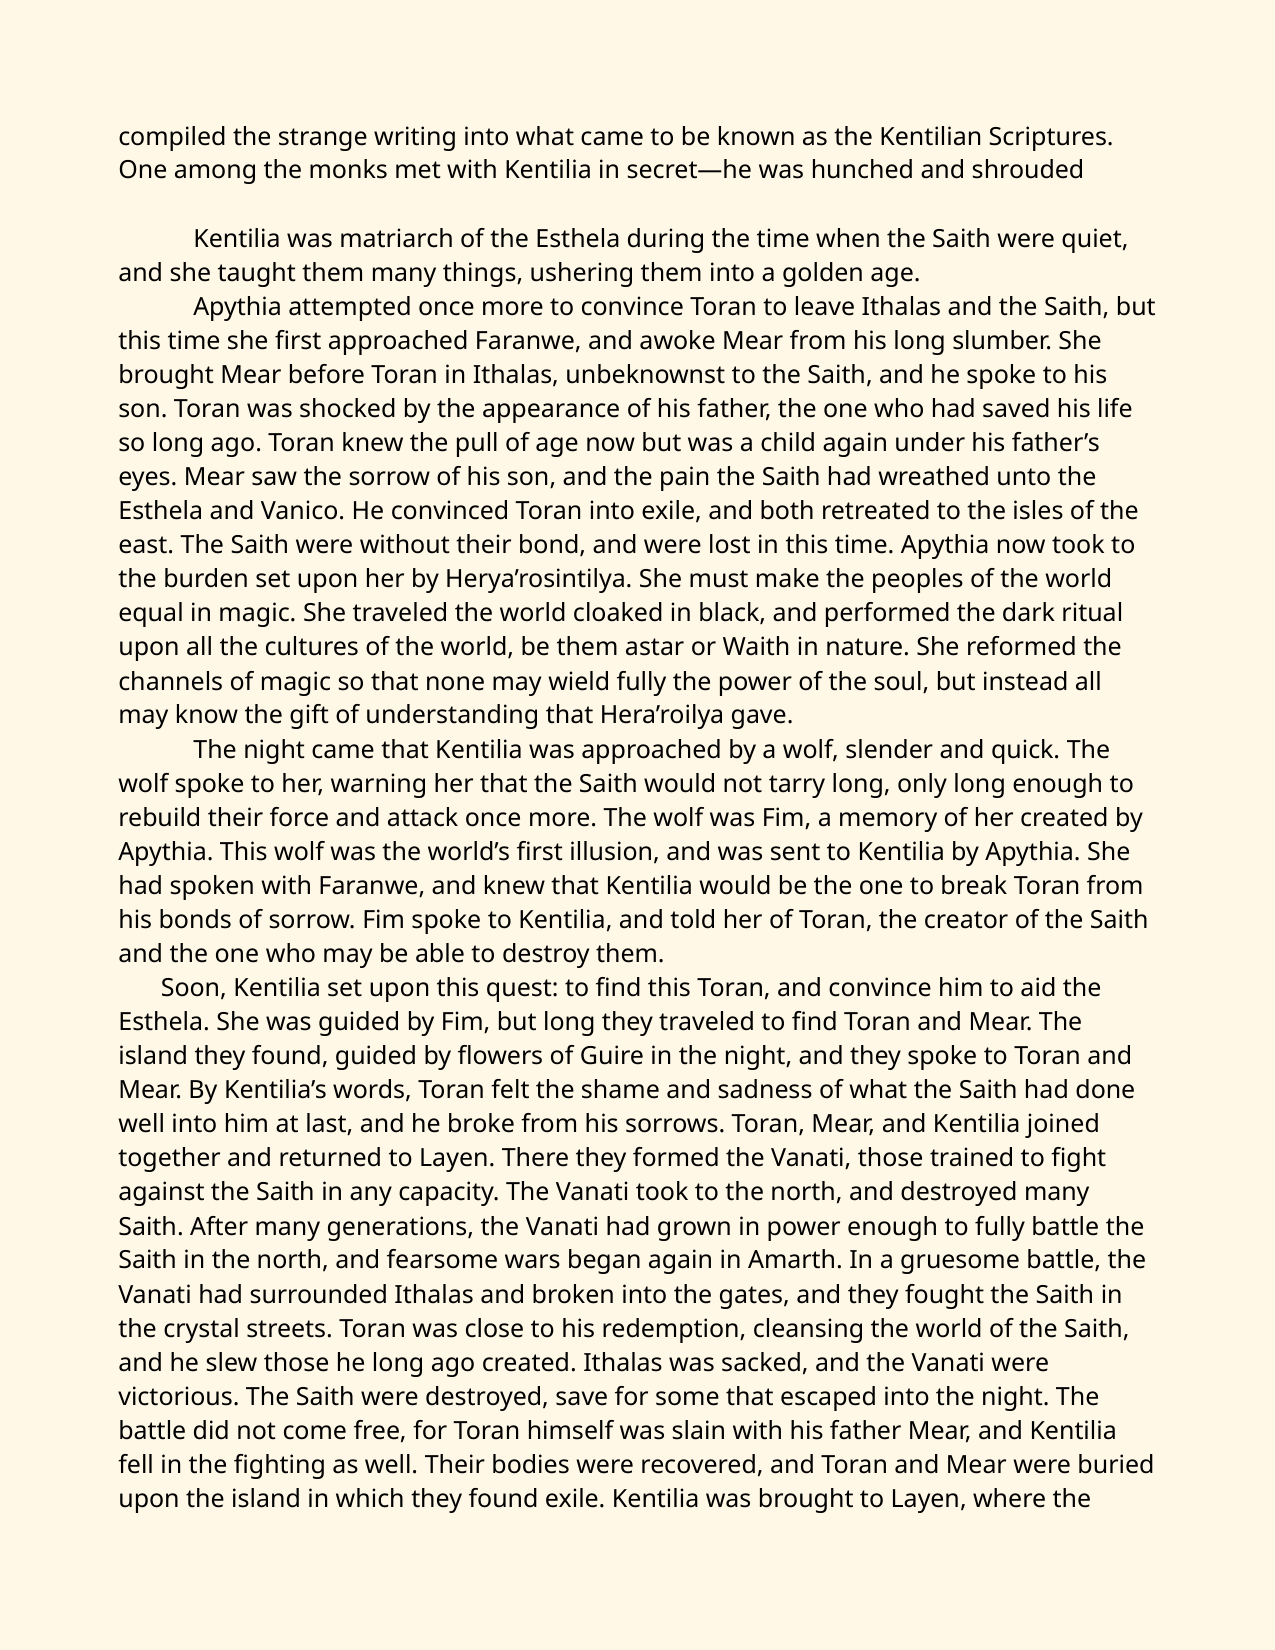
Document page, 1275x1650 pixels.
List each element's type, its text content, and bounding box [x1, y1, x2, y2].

text Apythia attempted once more to convince Toran to leave Ithalas and the Saith, but this time she first approached Faranwe, and awoke Mear from his long slumber. She brought Mear before Toran in Ithalas, unbeknownst to the Saith, and he spoke to his son. Toran was shocked by the appearance of his father, the one who had saved his life so long ago. Toran knew the pull of age now but was a child again under his father’s eyes. Mear saw the sorrow of his son, and the pain the Saith had wreathed unto the Esthela and Vanico. He convinced Toran into exile, and both retreated to the isles of the east. The Saith were without their bond, and were lost in this time. Apythia now took to the burden set upon her by Herya’rosintilya. She must make the peoples of the world equal in magic. She traveled the world cloaked in black, and performed the dark ritual upon all the cultures of the world, be them astar or Waith in nature. She reformed the channels of magic so that none may wield fully the power of the soul, but instead all may know the gift of understanding that Hera’roilya gave. [118, 288, 1157, 731]
text compiled the strange writing into what came to be known as the Kentilian Scriptures. One among the monks met with Kentilia in secret—he was hunched and shrouded [118, 118, 1157, 186]
text Kentilia was matriarch of the Esthela during the time when the Saith were quiet, and she taught them many things, ushering them into a golden age. [118, 220, 1157, 288]
text The night came that Kentilia was approached by a wolf, slender and quick. The wolf spoke to her, warning her that the Saith would not tarry long, only long enough to rebuild their force and attack once more. The wolf was Fim, a memory of her created by Apythia. This wolf was the world’s first illusion, and was sent to Kentilia by Apythia. She had spoken with Faranwe, and knew that Kentilia would be the one to break Toran from his bonds of sorrow. Fim spoke to Kentilia, and told her of Toran, the creator of the Saith and the one who may be able to destroy them. [118, 731, 1157, 970]
text Soon, Kentilia set upon this quest: to find this Toran, and convince him to aid the Esthela. She was guided by Fim, but long they traveled to find Toran and Mear. The island they found, guided by flowers of Guire in the night, and they spoke to Toran and Mear. By Kentilia’s words, Toran felt the shame and sadness of what the Saith had done well into him at last, and he broke from his sorrows. Toran, Mear, and Kentilia joined together and returned to Layen. There they formed the Vanati, those trained to fight against the Saith in any capacity. The Vanati took to the north, and destroyed many Saith. After many generations, the Vanati had grown in power enough to fully battle the Saith in the north, and fearsome wars began again in Amarth. In a gruesome battle, the Vanati had surrounded Ithalas and broken into the gates, and they fought the Saith in the crystal streets. Toran was close to his redemption, cleansing the world of the Saith, and he slew those he long ago created. Ithalas was sacked, and the Vanati were victorious. The Saith were destroyed, save for some that escaped into the night. The battle did not come free, for Toran himself was slain with his father Mear, and Kentilia fell in the fighting as well. Their bodies were recovered, and Toran and Mear were buried upon the island in which they found exile. Kentilia was brought to Layen, where the [118, 970, 1157, 1515]
